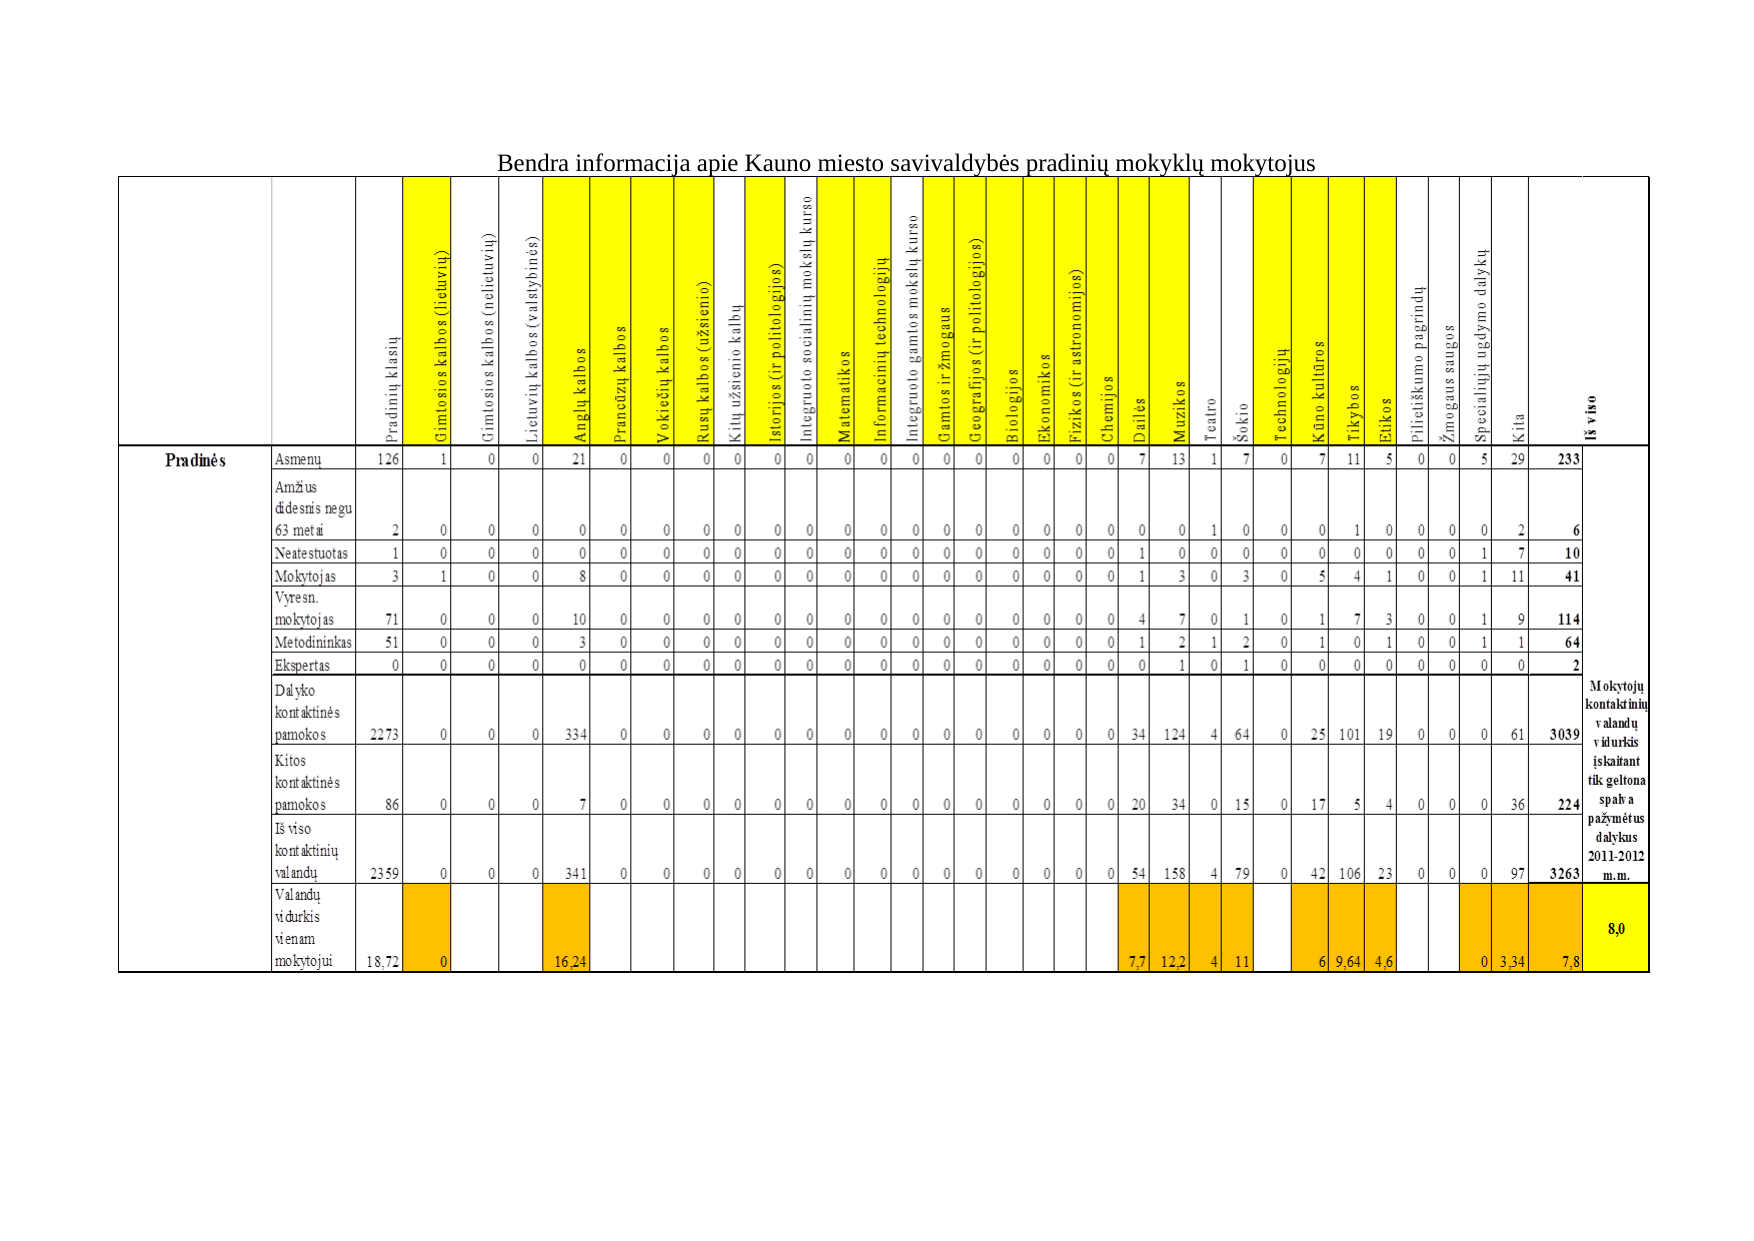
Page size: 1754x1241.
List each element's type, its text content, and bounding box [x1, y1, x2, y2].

text Bendra informacija apie Kauno miesto savivaldybės pradinių mokyklų mokytojus [118, 148, 1695, 176]
